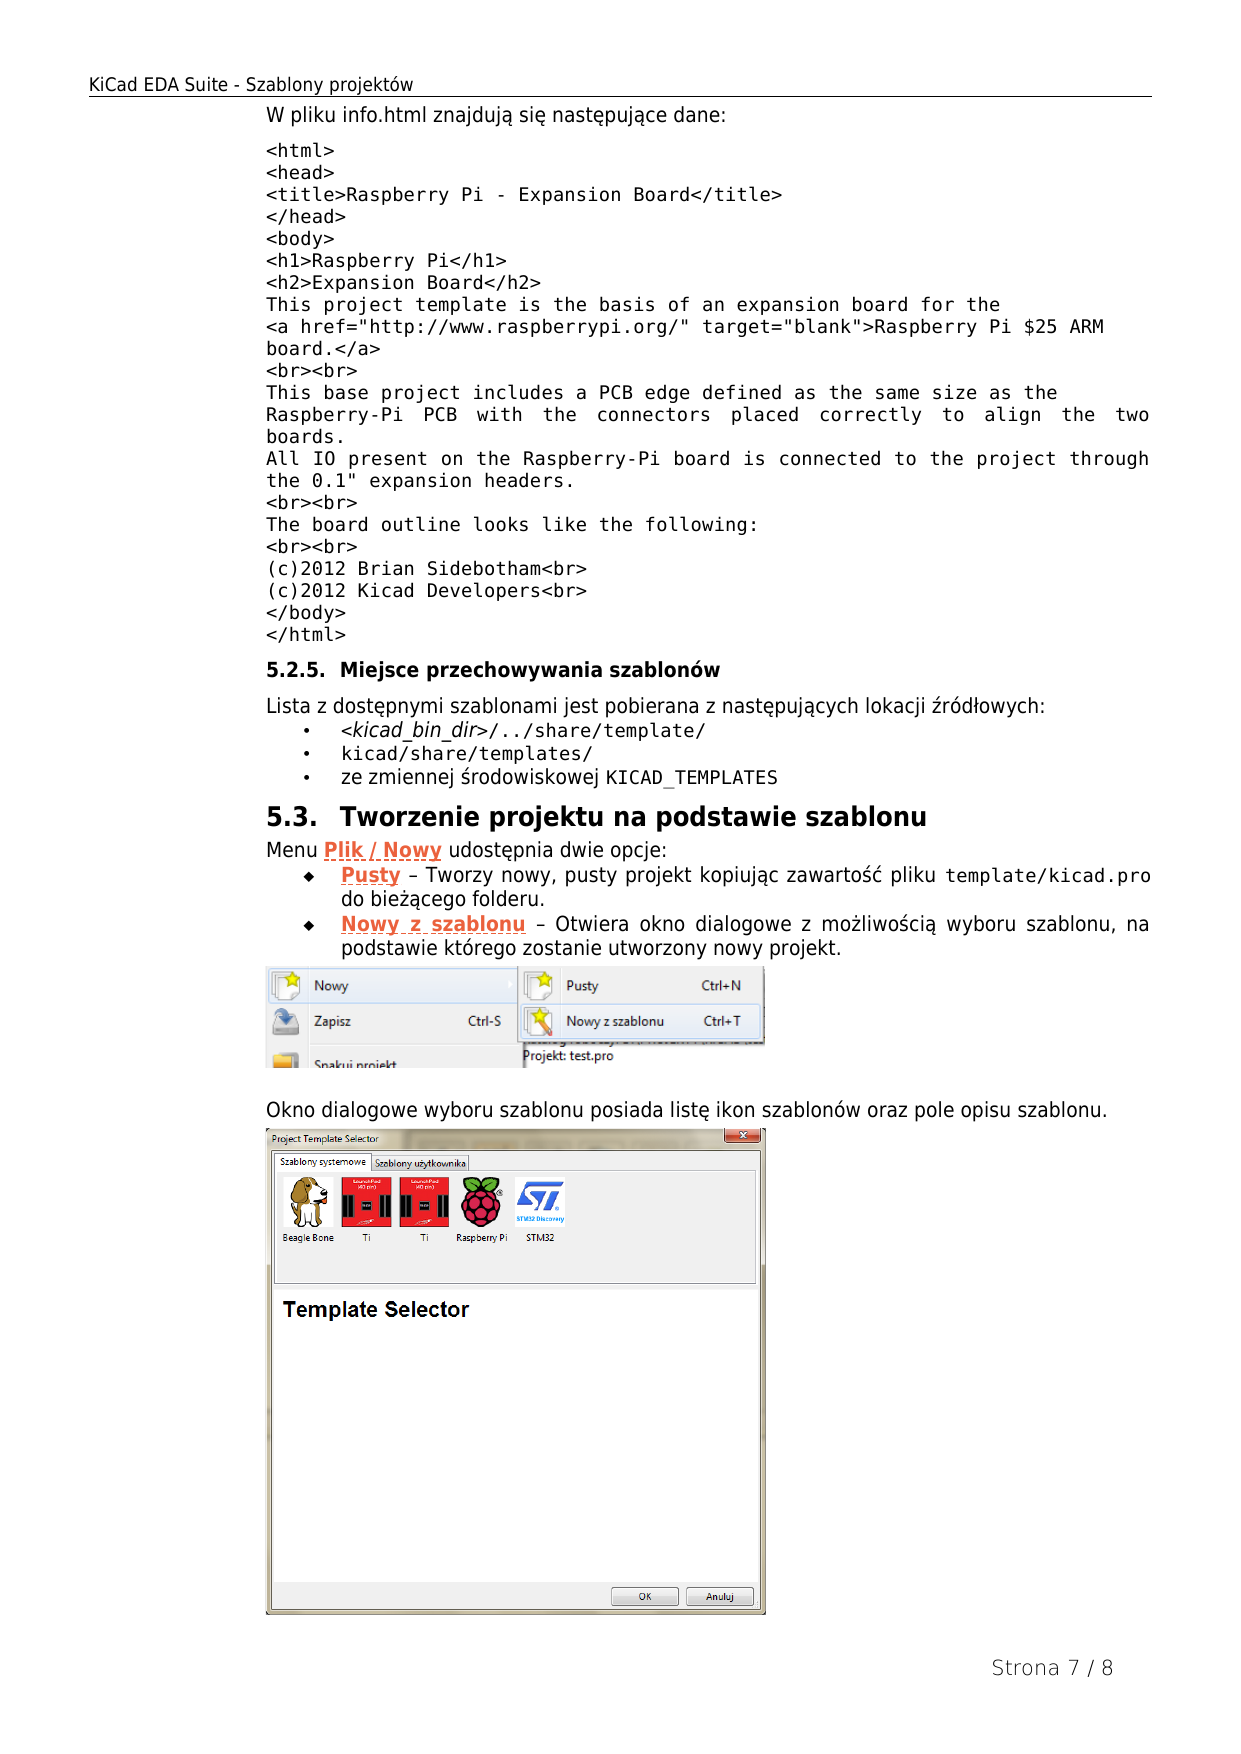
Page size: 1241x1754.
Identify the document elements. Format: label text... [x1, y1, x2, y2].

text board.</a> [266, 338, 1152, 360]
text <h1>Raspberry Pi</h1> [266, 250, 1152, 272]
picture [265, 966, 765, 1068]
text Lista z dostępnymi szablonami jest pobierana z następujących lokacji źródłowych: [266, 694, 1152, 718]
list Nowy z szablonu – Otwiera okno dialogowe z możliwością wyboru szablonu, na podstawie którego zostanie utworzony nowy projekt. [303, 912, 1152, 961]
list <kicad_bin_dir>/../share/template/ [303, 718, 1152, 743]
text <html> [266, 140, 1152, 162]
text Menu Plik / Nowy udostępnia dwie opcje: [266, 838, 1152, 863]
text W pliku info.html znajdują się następujące dane: [266, 103, 1152, 128]
text (c)2012 Kicad Developers<br> [266, 580, 1152, 602]
text <head> [266, 162, 1152, 184]
subtitle Tworzenie projektu na podstawie szablonu [266, 801, 1152, 832]
text <a href="http://www.raspberrypi.org/" target="blank">Raspberry Pi $25 ARM [266, 316, 1152, 338]
text <br><br> [266, 536, 1152, 558]
text This base project includes a PCB edge defined as the same size as the [266, 382, 1152, 404]
list kicad/share/templates/ [303, 743, 1152, 765]
text <h2>Expansion Board</h2> [266, 272, 1152, 294]
text </body> [266, 602, 1152, 624]
text </head> [266, 206, 1152, 228]
list ze zmiennej środowiskowej KICAD_TEMPLATES [303, 765, 1152, 789]
text <body> [266, 228, 1152, 250]
text (c)2012 Brian Sidebotham<br> [266, 558, 1152, 580]
text <title>Raspberry Pi - Expansion Board</title> [266, 184, 1152, 206]
text Okno dialogowe wyboru szablonu posiada listę ikon szablonów oraz pole opisu szablonu. [266, 1098, 1152, 1122]
subtitle Miejsce przechowywania szablonów [266, 658, 1152, 682]
text The board outline looks like the following: [266, 514, 1152, 536]
text </html> [266, 624, 1152, 646]
text All IO present on the Raspberry-Pi board is connected to the project through the 0.1" expansion headers. [266, 448, 1152, 492]
text Raspberry-Pi PCB with the connectors placed correctly to align the two boards. [266, 404, 1152, 448]
list Pusty – Tworzy nowy, pusty projekt kopiując zawartość pliku template/kicad.pro do bieżącego folderu. [303, 863, 1152, 912]
text <br><br> [266, 360, 1152, 382]
text <br><br> [266, 492, 1152, 514]
text This project template is the basis of an expansion board for the [266, 294, 1152, 316]
picture [265, 1128, 766, 1615]
